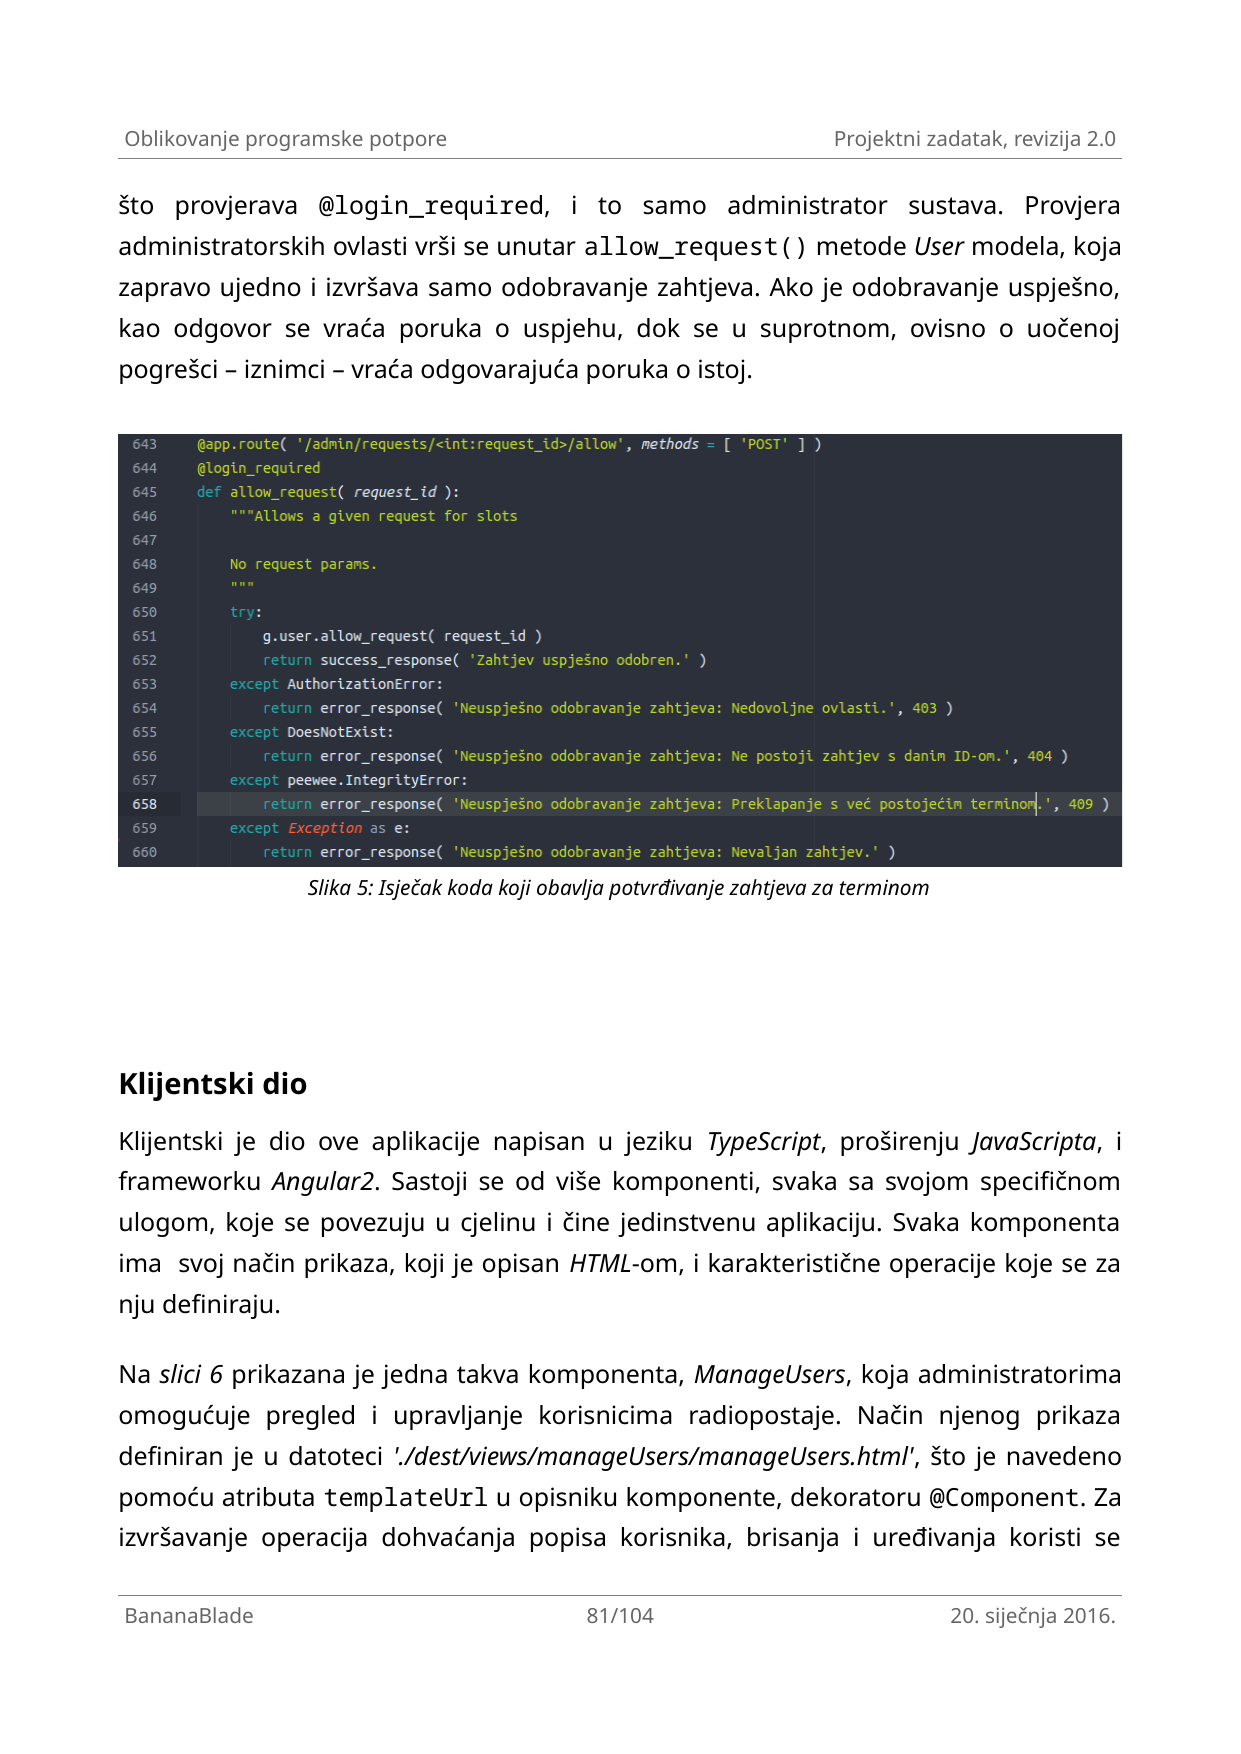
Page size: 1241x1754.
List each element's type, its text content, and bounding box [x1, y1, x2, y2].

subtitle Klijentski dio [118, 1063, 1122, 1103]
picture [118, 434, 1123, 867]
text Klijentski je dio ove aplikacije napisan u jeziku TypeScript, proširenju JavaScripta, i frameworku Angular2. Sastoji se od više komponenti, svaka sa svojom specifičnom ulogom, koje se povezuju u cjelinu i čine jedinstvenu aplikaciju. Svaka komponenta ima svoj način prikaza, koji je opisan HTML-om, i karakteristične operacije koje se za nju definiraju. [118, 1123, 1122, 1321]
text što provjerava @login_required, i to samo administrator sustava. Provjera administratorskih ovlasti vrši se unutar allow_request() metode User modela, koja zapravo ujedno i izvršava samo odobravanje zahtjeva. Ako je odobravanje uspješno, kao odgovor se vraća poruka o uspjehu, dok se u suprotnom, ovisno o uočenoj pogrešci – iznimci – vraća odgovarajuća poruka o istoj. [118, 188, 1122, 385]
text Na slici 6 prikazana je jedna takva komponenta, ManageUsers, koja administratorima omogućuje pregled i upravljanje korisnicima radiopostaje. Način njenog prikaza definiran je u datoteci './dest/views/manageUsers/manageUsers.html', što je navedeno pomoću atributa templateUrl u opisniku komponente, dekoratoru @Component. Za izvršavanje operacija dohvaćanja popisa korisnika, brisanja i uređivanja koristi se [118, 1357, 1122, 1554]
text Slika 5: Isječak koda koji obavlja potvrđivanje zahtjeva za terminom [118, 867, 1122, 901]
